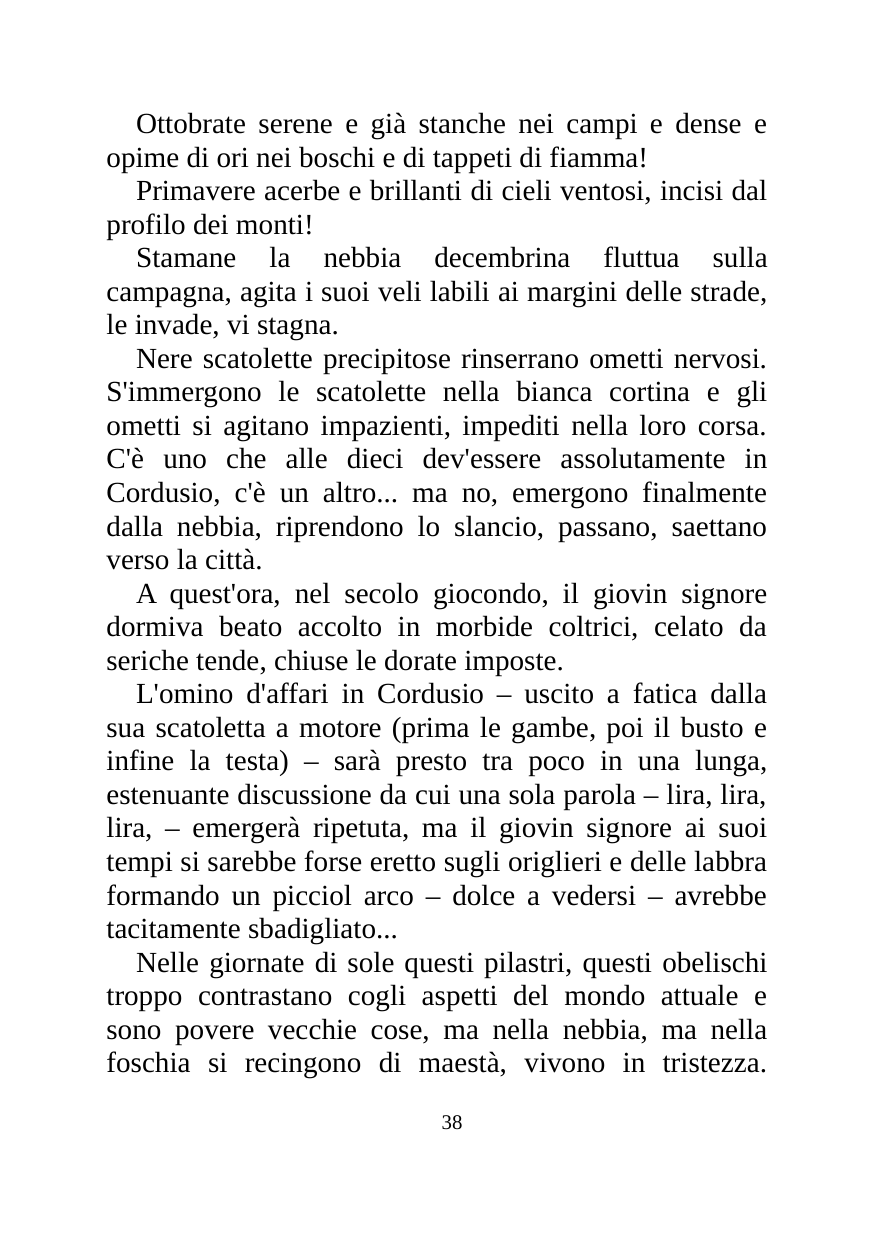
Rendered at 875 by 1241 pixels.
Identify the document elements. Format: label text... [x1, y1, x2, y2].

text Nelle giornate di sole questi pilastri, questi obelischi troppo contrastano cogli aspetti del mondo attuale e sono povere vecchie cose, ma nella nebbia, ma nella foschia si recingono di maestà, vivono in tristezza. [106, 945, 768, 1079]
text A quest'ora, nel secolo giocondo, il giovin signore dormiva beato accolto in morbide coltrici, celato da seriche tende, chiuse le dorate imposte. [106, 576, 768, 676]
text L'omino d'affari in Cordusio – uscito a fatica dalla sua scatoletta a motore (prima le gambe, poi il busto e infine la testa) – sarà presto tra poco in una lunga, estenuante discussione da cui una sola parola – lira, lira, lira, – emergerà ripetuta, ma il giovin signore ai suoi tempi si sarebbe forse eretto sugli origlieri e delle labbra formando un picciol arco – dolce a vedersi – avrebbe tacitamente sbadigliato... [106, 676, 768, 945]
text Nere scatolette precipitose rinserrano ometti nervosi. S'immergono le scatolette nella bianca cortina e gli ometti si agitano impazienti, impediti nella loro corsa. C'è uno che alle dieci dev'essere assolutamente in Cordusio, c'è un altro... ma no, emergono finalmente dalla nebbia, riprendono lo slancio, passano, saettano verso la città. [106, 341, 768, 576]
text Primavere acerbe e brillanti di cieli ventosi, incisi dal profilo dei monti! [106, 173, 768, 240]
text Stamane la nebbia decembrina fluttua sulla campagna, agita i suoi veli labili ai margini delle strade, le invade, vi stagna. [106, 240, 768, 341]
text Ottobrate serene e già stanche nei campi e dense e opime di ori nei boschi e di tappeti di fiamma! [106, 106, 768, 173]
